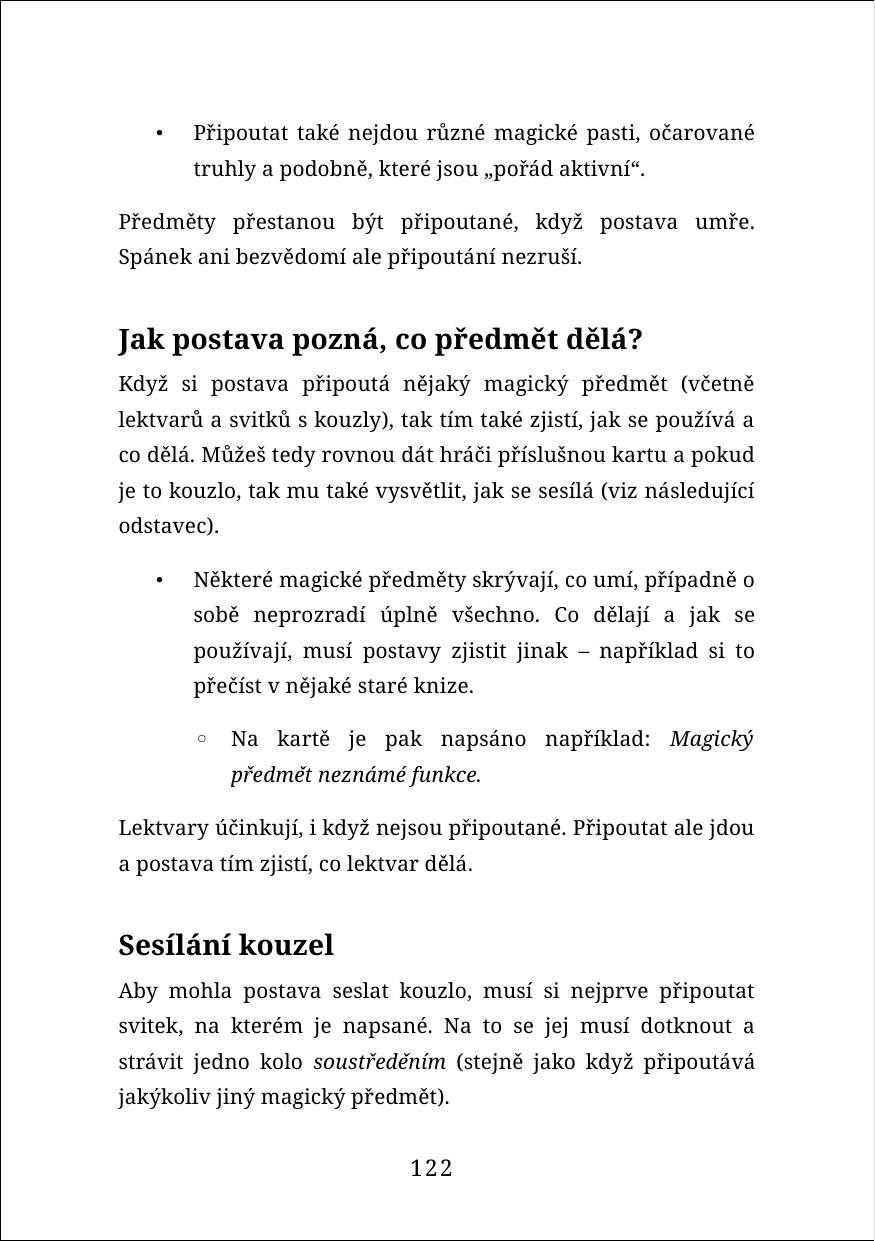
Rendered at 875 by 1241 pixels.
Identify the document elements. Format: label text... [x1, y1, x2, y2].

text Předměty přestanou být připoutané, když postava umře. Spánek ani bezvědomí ale připoutání nezruší. [118, 207, 756, 271]
list Připoutat také nejdou různé magické pasti, očarované truhly a podobně, které jsou „pořád aktivní“. [156, 118, 756, 182]
subtitle Jak postava pozná, co předmět dělá? [118, 319, 756, 358]
text Lektvary účinkují, i když nejsou připoutané. Připoutat ale jdou a postava tím zjistí, co lektvar dělá. [118, 813, 756, 877]
text Aby mohla postava seslat kouzlo, musí si nejprve připoutat svitek, na kterém je napsané. Na to se jej musí dotknout a strávit jedno kolo soustředěním (stejně jako když připoutává jakýkoliv jiný magický předmět). [118, 976, 756, 1111]
text Když si postava připoutá nějaký magický předmět (včetně lektvarů a svitků s kouzly), tak tím také zjistí, jak se používá a co dělá. Můžeš tedy rovnou dát hráči příslušnou kartu a pokud je to kouzlo, tak mu také vysvětlit, jak se sesílá (viz následující odstavec). [118, 369, 756, 540]
subtitle Sesílání kouzel [118, 926, 756, 964]
list Některé magické předměty skrývají, co umí, případně o sobě neprozradí úplně všechno. Co dělají a jak se používají, musí postavy zjistit jinak – například si to přečíst v nějaké staré knize. [156, 565, 756, 700]
list Na kartě je pak napsáno například: Magický předmět neznámé funkce. [193, 724, 756, 788]
